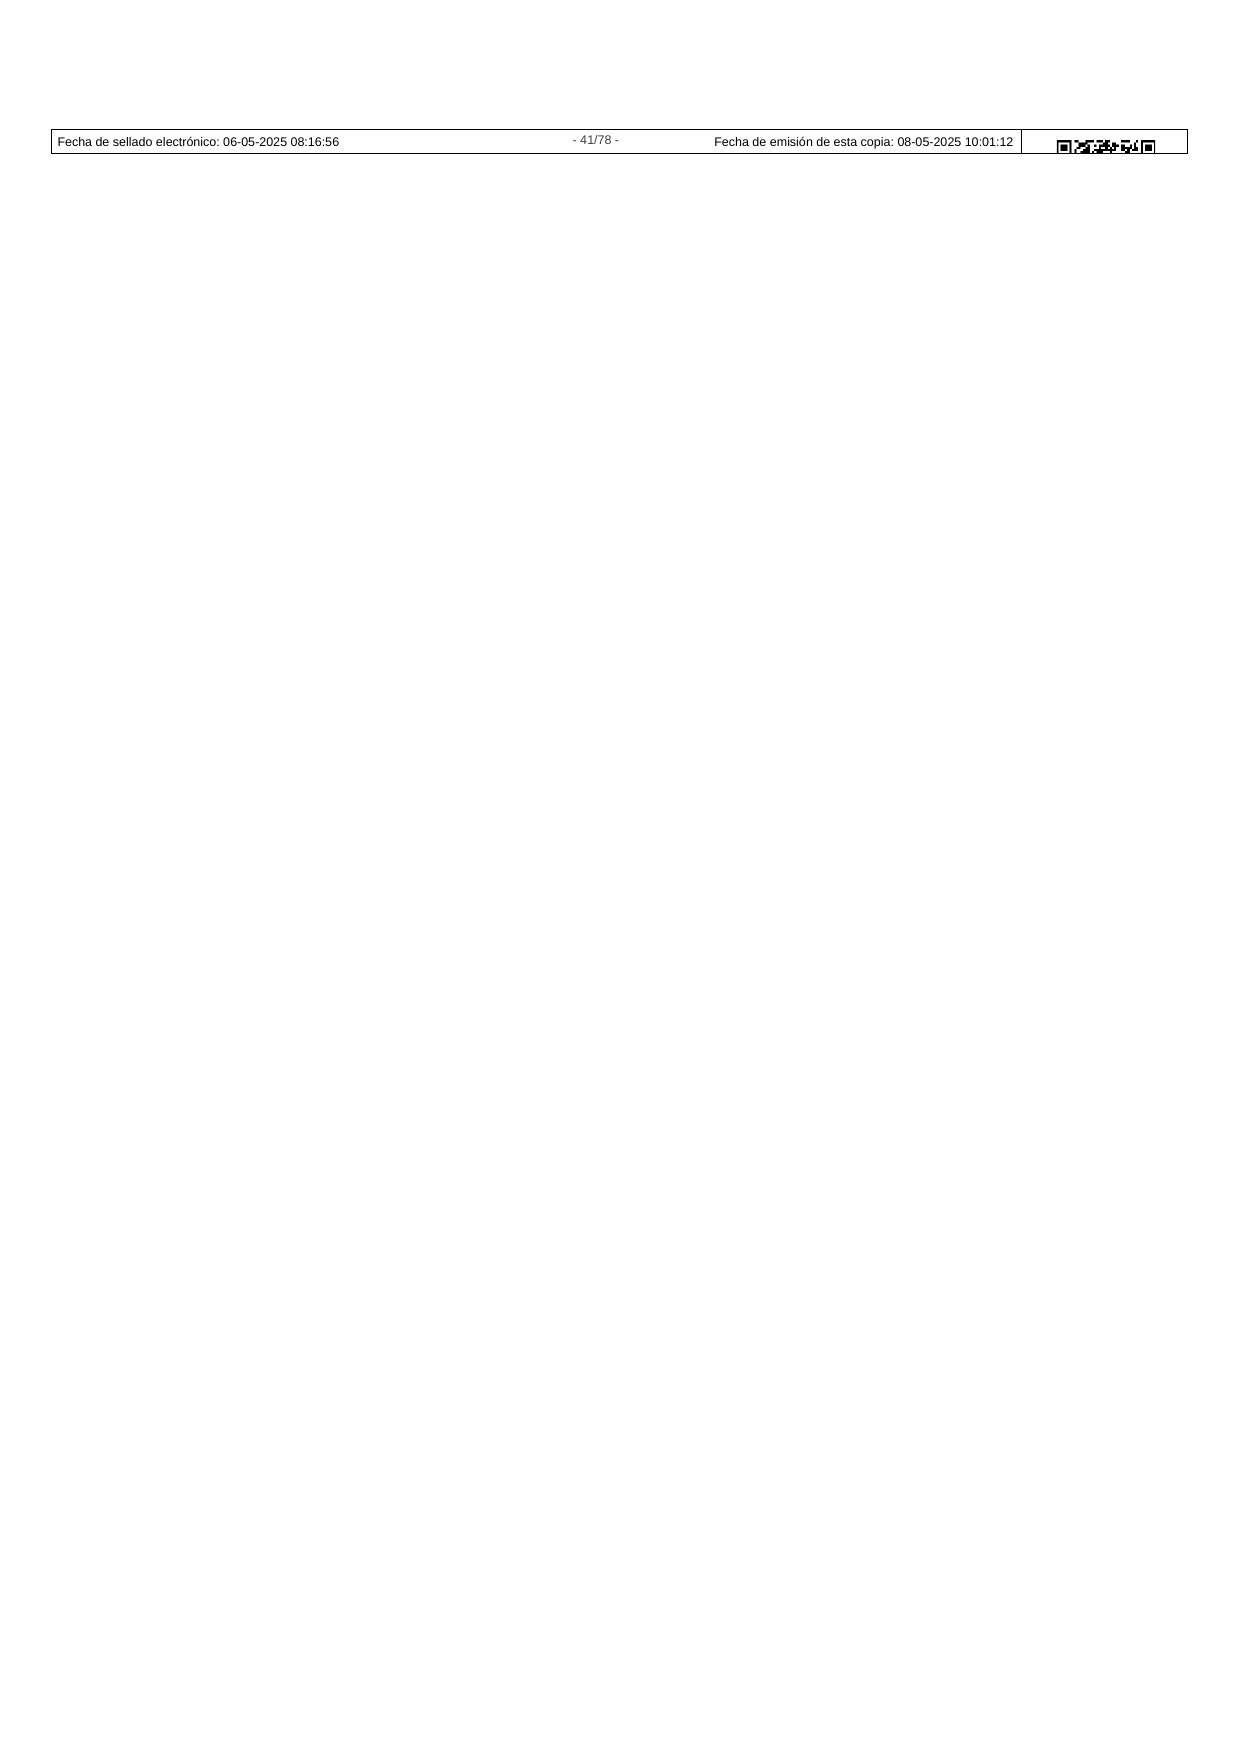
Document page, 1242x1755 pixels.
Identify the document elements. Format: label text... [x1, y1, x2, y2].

table_cell Fecha de sellado electrónico: 06-05-2025 08:16:56 - 41/78 - Fecha de emisión de esta copia: 08-05-2025 10:01:12 [52, 130, 1021, 153]
table_header [1022, 130, 1187, 153]
